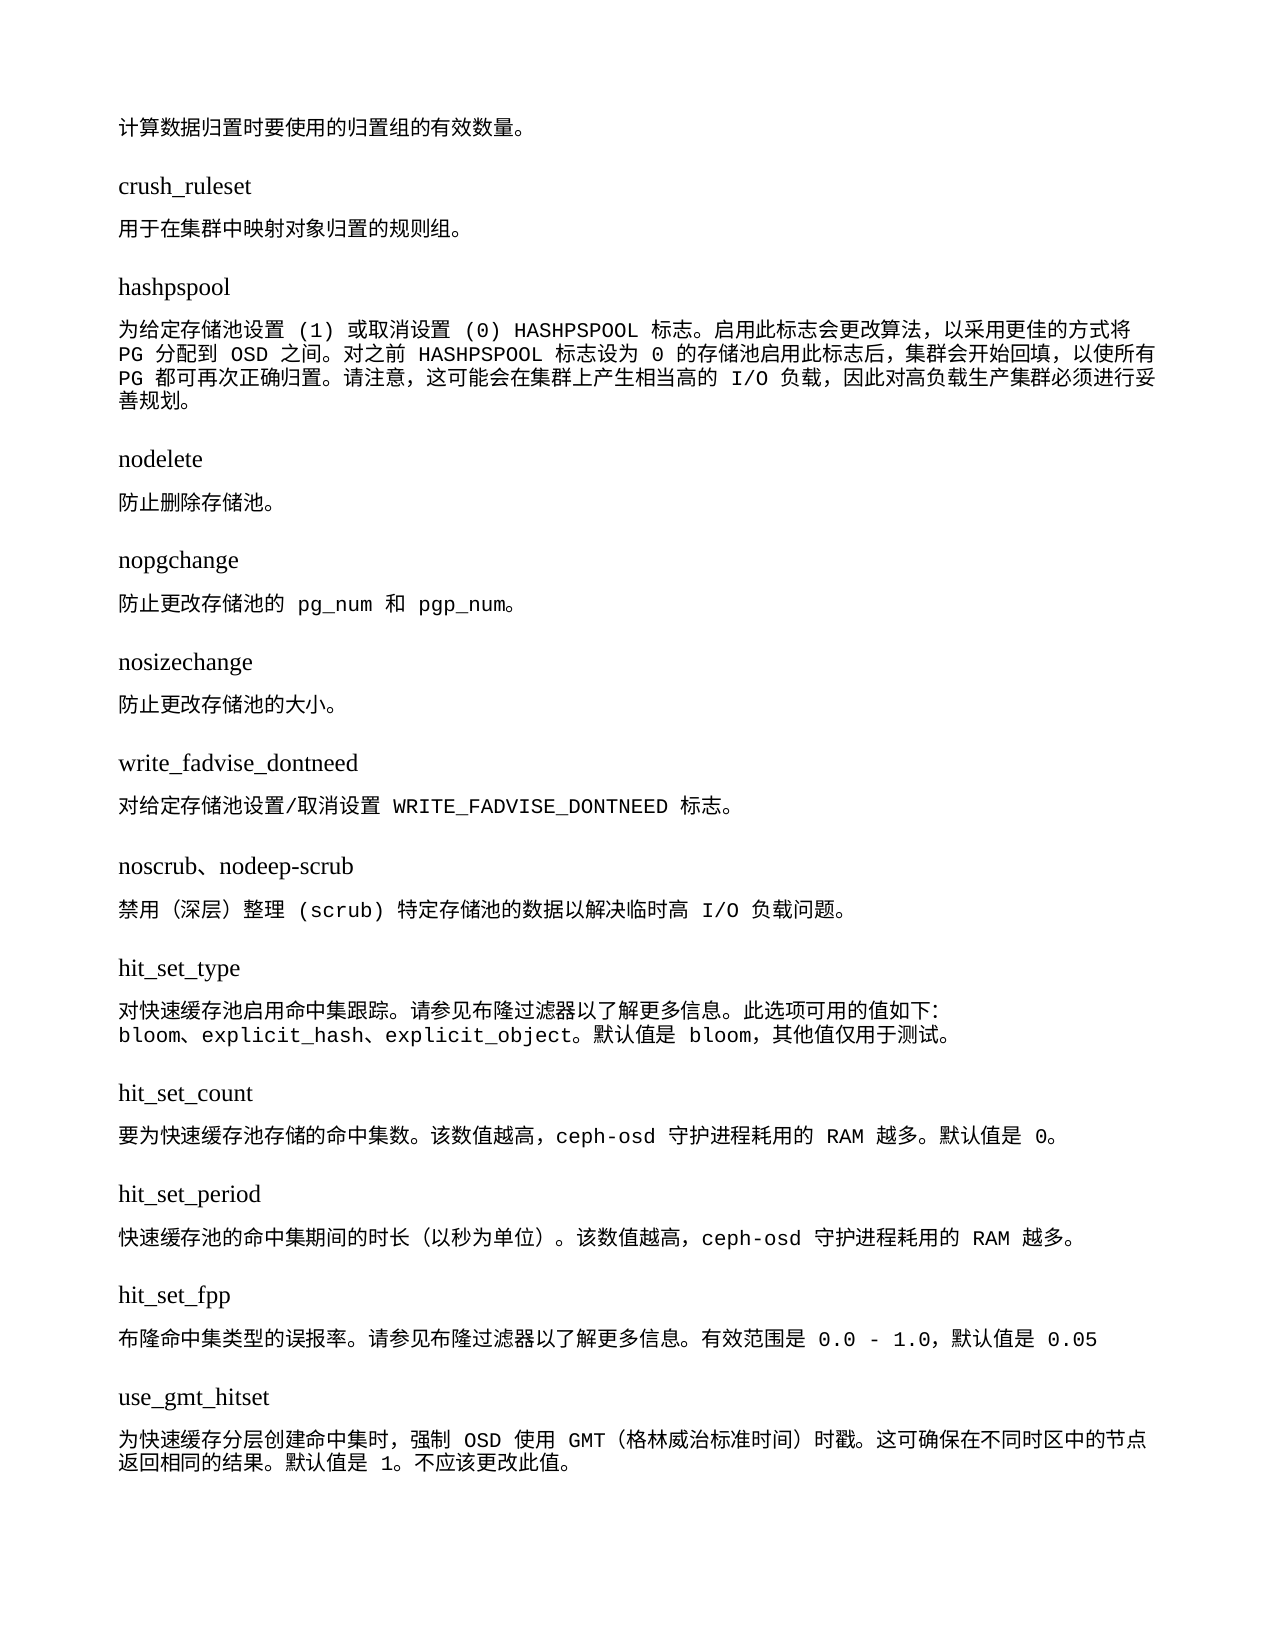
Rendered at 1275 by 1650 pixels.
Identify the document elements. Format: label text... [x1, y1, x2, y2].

text 防止删除存储池。 [118, 492, 1157, 516]
text 快速缓存池的命中集期间的时长（以秒为单位）。该数值越高，ceph-osd 守护进程耗用的 RAM 越多。 [118, 1227, 1157, 1251]
text 为给定存储池设置 (1) 或取消设置 (0) HASHPSPOOL 标志。启用此标志会更改算法，以采用更佳的方式将 PG 分配到 OSD 之间。对之前 HASHPSPOOL 标志设为 0 的存储池启用此标志后，集群会开始回填，以使所有 PG 都可再次正确归置。请注意，这可能会在集群上产生相当高的 I/O 负载，因此对高负载生产集群必须进行妥善规划。 [118, 320, 1157, 415]
text 对给定存储池设置/取消设置 WRITE_FADVISE_DONTNEED 标志。 [118, 796, 1157, 819]
text 对快速缓存池启用命中集跟踪。请参见布隆过滤器以了解更多信息。此选项可用的值如下：bloom、explicit_hash、explicit_object。默认值是 bloom，其他值仅用于测试。 [118, 1002, 1157, 1049]
text hashpspool [118, 272, 1157, 301]
text nopgchange [118, 546, 1157, 574]
text 布隆命中集类型的误报率。请参见布隆过滤器以了解更多信息。有效范围是 0.0 - 1.0，默认值是 0.05 [118, 1329, 1157, 1352]
text 计算数据归置时要使用的归置组的有效数量。 [118, 118, 1157, 142]
text 防止更改存储池的 pg_num 和 pgp_num。 [118, 594, 1157, 617]
text 禁用（深层）整理 (scrub) 特定存储池的数据以解决临时高 I/O 负载问题。 [118, 900, 1157, 924]
text hit_set_fpp [118, 1281, 1157, 1309]
text 要为快速缓存池存储的命中集数。该数值越高，ceph-osd 守护进程耗用的 RAM 越多。默认值是 0。 [118, 1126, 1157, 1150]
text 防止更改存储池的大小。 [118, 695, 1157, 718]
text crush_ruleset [118, 171, 1157, 200]
text nodelete [118, 444, 1157, 473]
text 为快速缓存分层创建命中集时，强制 OSD 使用 GMT（格林威治标准时间）时戳。这可确保在不同时区中的节点返回相同的结果。默认值是 1。不应该更改此值。 [118, 1430, 1157, 1477]
text noscrub、nodeep-scrub [118, 849, 1157, 881]
text use_gmt_hitset [118, 1382, 1157, 1411]
text hit_set_period [118, 1179, 1157, 1208]
text write_fadvise_dontneed [118, 748, 1157, 777]
text 用于在集群中映射对象归置的规则组。 [118, 219, 1157, 243]
text nosizechange [118, 647, 1157, 676]
text hit_set_count [118, 1078, 1157, 1107]
text hit_set_type [118, 953, 1157, 982]
